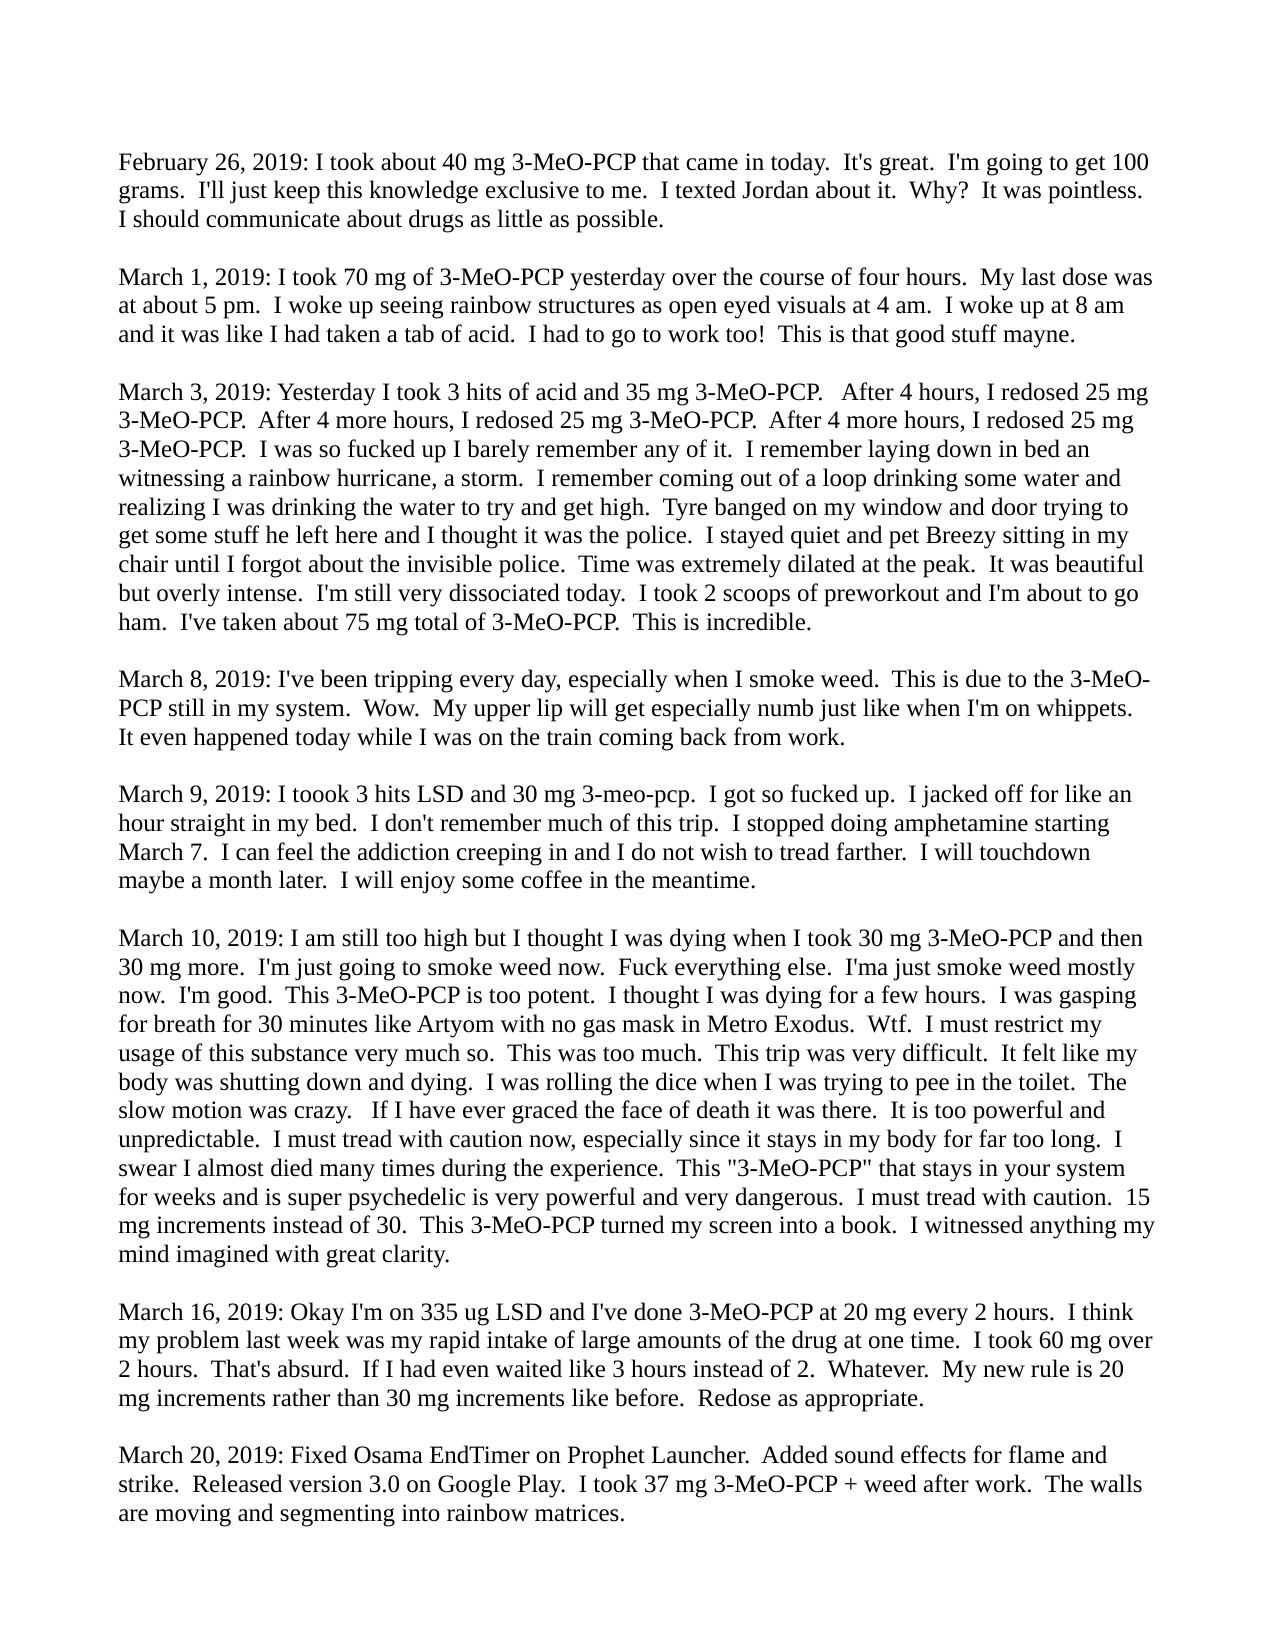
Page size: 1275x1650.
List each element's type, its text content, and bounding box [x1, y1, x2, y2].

text February 26, 2019: I took about 40 mg 3-MeO-PCP that came in today. It's great. I'm going to get 100 grams. I'll just keep this knowledge exclusive to me. I texted Jordan about it. Why? It was pointless. I should communicate about drugs as little as possible. [118, 147, 1157, 233]
text March 1, 2019: I took 70 mg of 3-MeO-PCP yesterday over the course of four hours. My last dose was at about 5 pm. I woke up seeing rainbow structures as open eyed visuals at 4 am. I woke up at 8 am and it was like I had taken a tab of acid. I had to go to work too! This is that good stuff mayne. [118, 262, 1157, 348]
text March 20, 2019: Fixed Osama EndTimer on Prophet Launcher. Added sound effects for flame and strike. Released version 3.0 on Google Play. I took 37 mg 3-MeO-PCP + weed after work. The walls are moving and segmenting into rainbow matrices. [118, 1441, 1157, 1527]
text March 10, 2019: I am still too high but I thought I was dying when I took 30 mg 3-MeO-PCP and then 30 mg more. I'm just going to smoke weed now. Fuck everything else. I'ma just smoke weed mostly now. I'm good. This 3-MeO-PCP is too potent. I thought I was dying for a few hours. I was gasping for breath for 30 minutes like Artyom with no gas mask in Metro Exodus. Wtf. I must restrict my usage of this substance very much so. This was too much. This trip was very difficult. It felt like my body was shutting down and dying. I was rolling the dice when I was trying to pee in the toilet. The slow motion was crazy. If I have ever graced the face of death it was there. It is too powerful and unpredictable. I must tread with caution now, especially since it stays in my body for far too long. I swear I almost died many times during the experience. This "3-MeO-PCP" that stays in your system for weeks and is super psychedelic is very powerful and very dangerous. I must tread with caution. 15 mg increments instead of 30. This 3-MeO-PCP turned my screen into a book. I witnessed anything my mind imagined with great clarity. [118, 923, 1157, 1268]
text March 9, 2019: I toook 3 hits LSD and 30 mg 3-meo-pcp. I got so fucked up. I jacked off for like an hour straight in my bed. I don't remember much of this trip. I stopped doing amphetamine starting March 7. I can feel the addiction creeping in and I do not wish to tread farther. I will touchdown maybe a month later. I will enjoy some coffee in the meantime. [118, 779, 1157, 894]
text March 16, 2019: Okay I'm on 335 ug LSD and I've done 3-MeO-PCP at 20 mg every 2 hours. I think my problem last week was my rapid intake of large amounts of the drug at one time. I took 60 mg over 2 hours. That's absurd. If I had even waited like 3 hours instead of 2. Whatever. My new rule is 20 mg increments rather than 30 mg increments like before. Redose as appropriate. [118, 1297, 1157, 1412]
text March 8, 2019: I've been tripping every day, especially when I smoke weed. This is due to the 3-MeO-PCP still in my system. Wow. My upper lip will get especially numb just like when I'm on whippets. It even happened today while I was on the train coming back from work. [118, 664, 1157, 751]
text March 3, 2019: Yesterday I took 3 hits of acid and 35 mg 3-MeO-PCP. After 4 hours, I redosed 25 mg 3-MeO-PCP. After 4 more hours, I redosed 25 mg 3-MeO-PCP. After 4 more hours, I redosed 25 mg 3-MeO-PCP. I was so fucked up I barely remember any of it. I remember laying down in bed an witnessing a rainbow hurricane, a storm. I remember coming out of a loop drinking some water and realizing I was drinking the water to try and get high. Tyre banged on my window and door trying to get some stuff he left here and I thought it was the police. I stayed quiet and pet Breezy sitting in my chair until I forgot about the invisible police. Time was extremely dilated at the peak. It was beautiful but overly intense. I'm still very dissociated today. I took 2 scoops of preworkout and I'm about to go ham. I've taken about 75 mg total of 3-MeO-PCP. This is incredible. [118, 377, 1157, 636]
